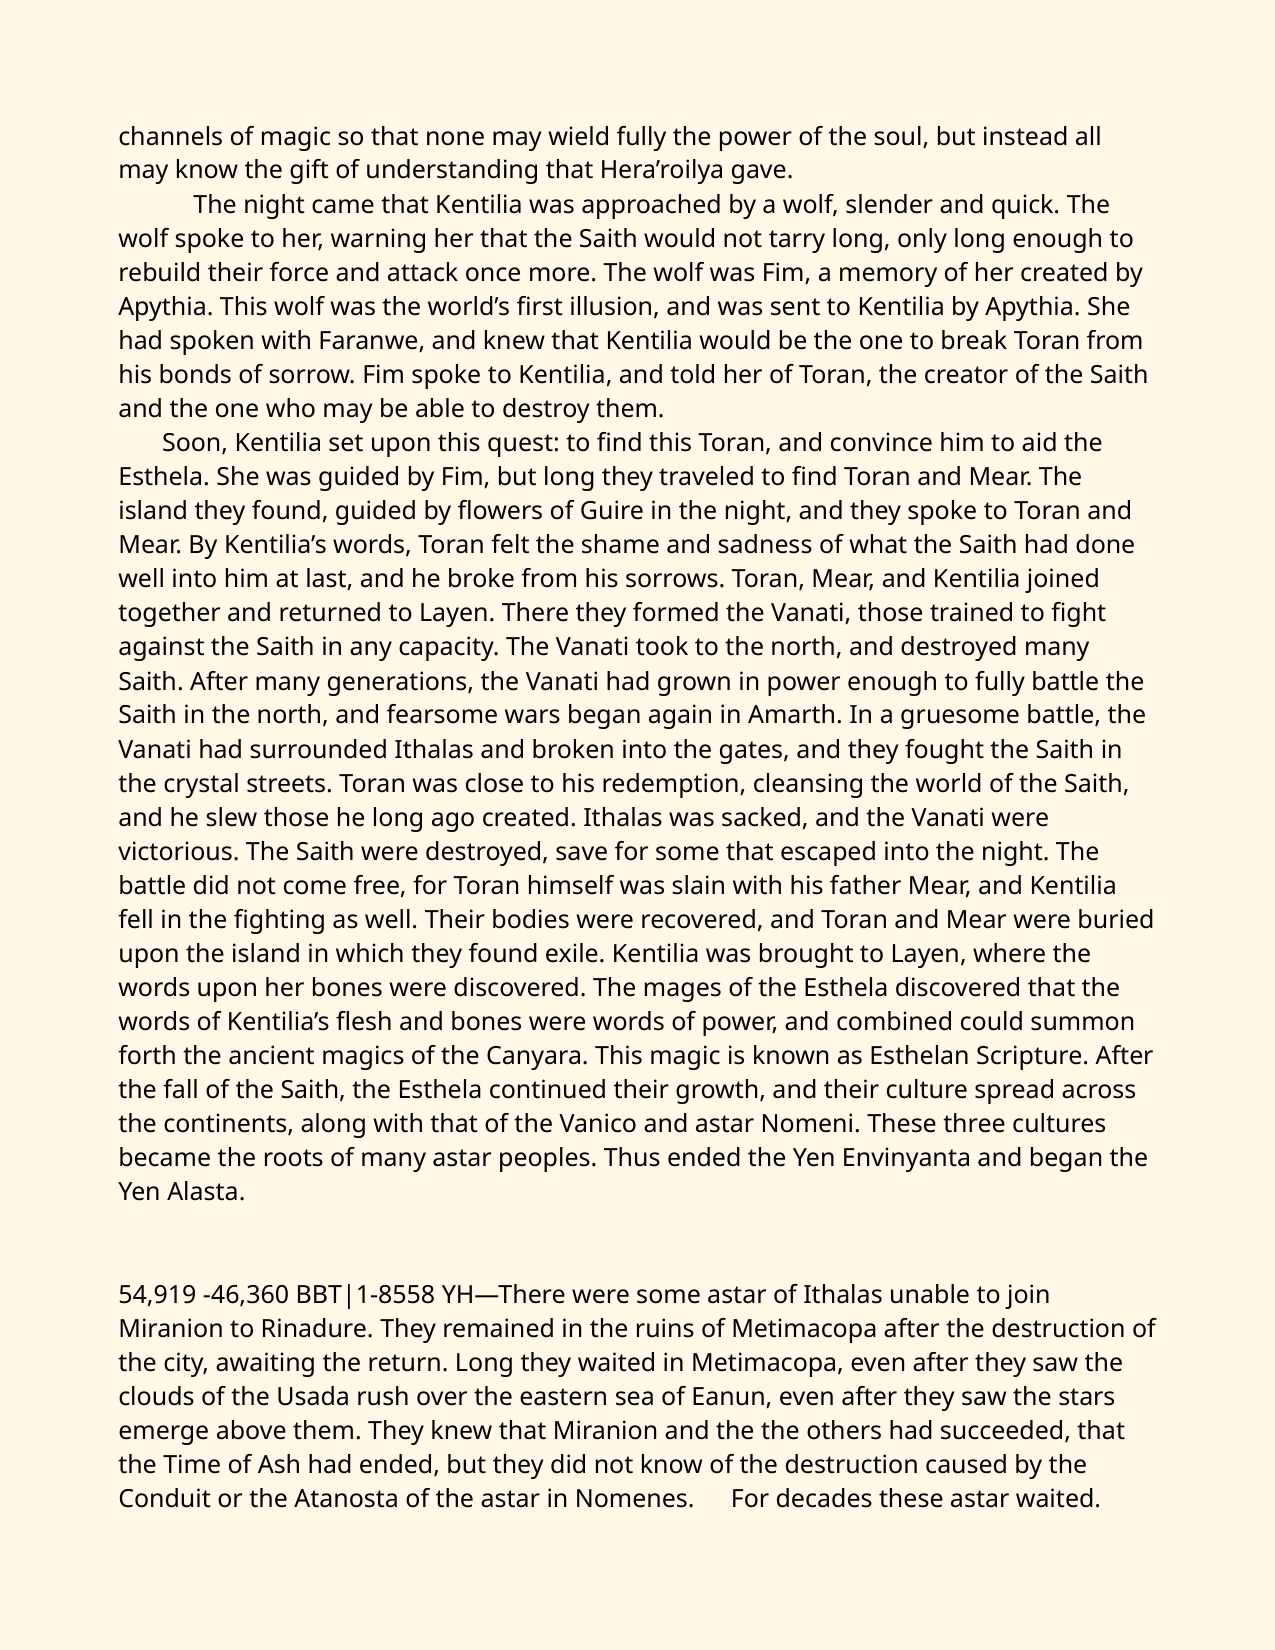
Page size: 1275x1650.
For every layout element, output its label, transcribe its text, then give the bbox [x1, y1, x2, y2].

text channels of magic so that none may wield fully the power of the soul, but instead all may know the gift of understanding that Hera’roilya gave. [118, 118, 1157, 186]
text 54,919 -46,360 BBT|1-8558 YH—There were some astar of Ithalas unable to join Miranion to Rinadure. They remained in the ruins of Metimacopa after the destruction of the city, awaiting the return. Long they waited in Metimacopa, even after they saw the clouds of the Usada rush over the eastern sea of Eanun, even after they saw the stars emerge above them. They knew that Miranion and the the others had succeeded, that the Time of Ash had ended, but they did not know of the destruction caused by the Conduit or the Atanosta of the astar in Nomenes. For decades these astar waited. [118, 1276, 1157, 1515]
text The night came that Kentilia was approached by a wolf, slender and quick. The wolf spoke to her, warning her that the Saith would not tarry long, only long enough to rebuild their force and attack once more. The wolf was Fim, a memory of her created by Apythia. This wolf was the world’s first illusion, and was sent to Kentilia by Apythia. She had spoken with Faranwe, and knew that Kentilia would be the one to break Toran from his bonds of sorrow. Fim spoke to Kentilia, and told her of Toran, the creator of the Saith and the one who may be able to destroy them. [118, 186, 1157, 425]
text Soon, Kentilia set upon this quest: to find this Toran, and convince him to aid the Esthela. She was guided by Fim, but long they traveled to find Toran and Mear. The island they found, guided by flowers of Guire in the night, and they spoke to Toran and Mear. By Kentilia’s words, Toran felt the shame and sadness of what the Saith had done well into him at last, and he broke from his sorrows. Toran, Mear, and Kentilia joined together and returned to Layen. There they formed the Vanati, those trained to fight against the Saith in any capacity. The Vanati took to the north, and destroyed many Saith. After many generations, the Vanati had grown in power enough to fully battle the Saith in the north, and fearsome wars began again in Amarth. In a gruesome battle, the Vanati had surrounded Ithalas and broken into the gates, and they fought the Saith in the crystal streets. Toran was close to his redemption, cleansing the world of the Saith, and he slew those he long ago created. Ithalas was sacked, and the Vanati were victorious. The Saith were destroyed, save for some that escaped into the night. The battle did not come free, for Toran himself was slain with his father Mear, and Kentilia fell in the fighting as well. Their bodies were recovered, and Toran and Mear were buried upon the island in which they found exile. Kentilia was brought to Layen, where the words upon her bones were discovered. The mages of the Esthela discovered that the words of Kentilia’s flesh and bones were words of power, and combined could summon forth the ancient magics of the Canyara. This magic is known as Esthelan Scripture. After the fall of the Saith, the Esthela continued their growth, and their culture spread across the continents, along with that of the Vanico and astar Nomeni. These three cultures became the roots of many astar peoples. Thus ended the Yen Envinyanta and began the Yen Alasta. [118, 425, 1157, 1208]
